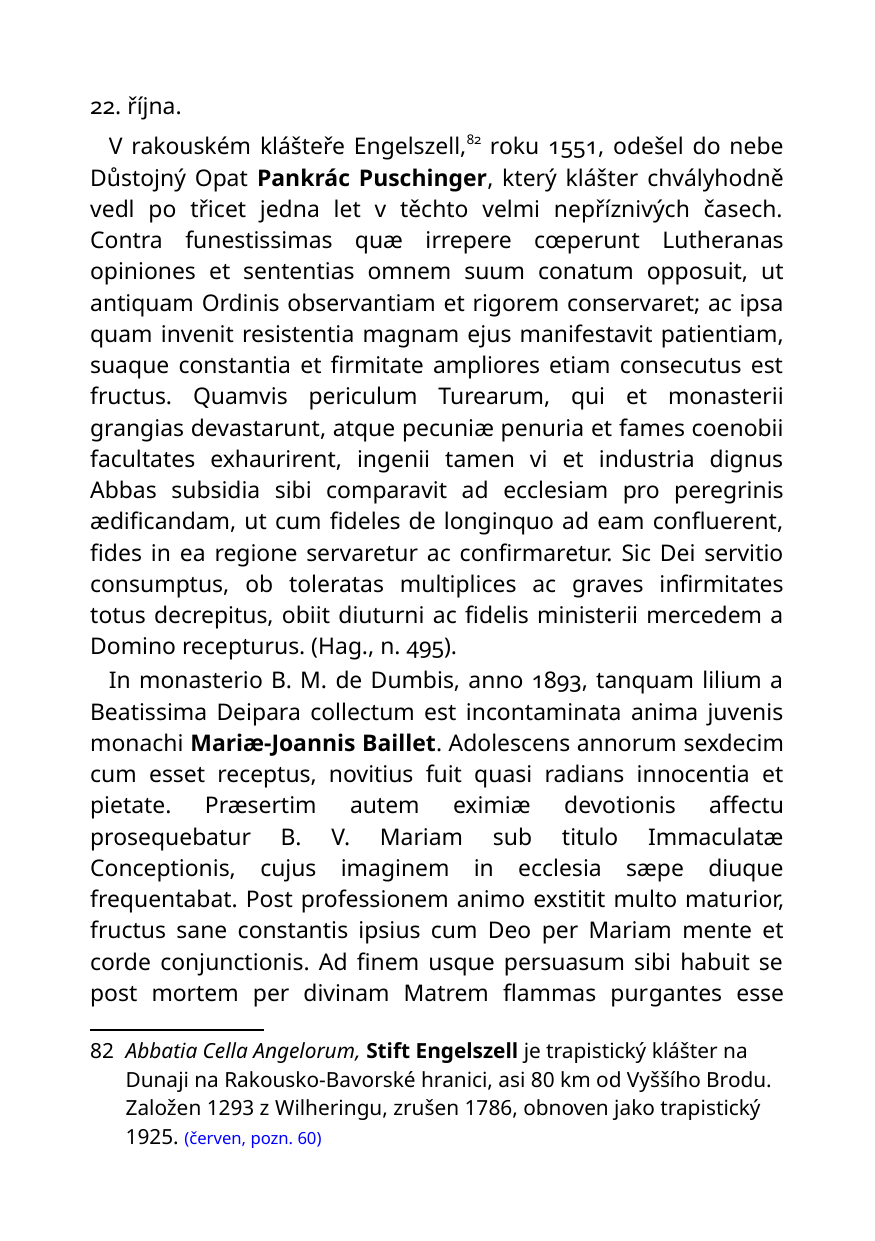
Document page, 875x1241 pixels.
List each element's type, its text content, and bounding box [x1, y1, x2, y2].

text Abbatia Cella Angelorum, Stift Engelszell je trapistický klášter na Dunaji na Rakousko-Bavorské hranici, asi 80 km od Vyššího Brodu. Založen 1293 z Wilheringu, zrušen 1786, obnoven jako trapistický 1925. (červen, pozn. 60) [90, 1036, 784, 1150]
text V rakouském klášteře Engelszell, roku 1551, odešel do nebe Důstojný Opat Pankrác Puschinger, který klášter chvályhodně vedl po třicet jedna let v těchto velmi nepříznivých časech. Contra funestissimas quæ irrepere cœperunt Lutheranas opiniones et sententias omnem suum conatum opposuit, ut antiquam Ordinis observantiam et rigorem conservaret; ac ipsa quam invenit resistentia magnam ejus manifestavit patientiam, suaque constantia et firmitate ampliores etiam consecutus est fructus. Quamvis periculum Turearum, qui et monasterii grangias devastarunt, atque pecuniæ penuria et fames coenobii facultates exhaurirent, ingenii tamen vi et industria dignus Abbas subsidia sibi comparavit ad ecclesiam pro peregrinis ædificandam, ut cum fideles de longinquo ad eam confluerent, fides in ea regione servaretur ac confirmaretur. Sic Dei servitio consumptus, ob toleratas multiplices ac graves infirmitates totus decrepitus, obiit diuturni ac fidelis ministerii mercedem a Domino rece­pturus. (Hag., n. 495). [90, 130, 784, 661]
text In monasterio B. M. de Dumbis, anno 1893, tanquam lilium a Beatissima Deipara collectum est incontaminata anima juvenis monachi Mariæ-Joannis Baillet. Adolescens annorum sexdecim cum esset receptus, novitius fuit quasi radians innocentia et pietate. Præsertim autem eximiæ devo­tionis affectu prosequebatur B. V. Mariam sub titulo Immaculatæ Conceptionis, cujus imaginem in ecclesia sæpe diuque frequentabat. Post professionem animo exstitit multo matu­rior, fructus sane constantis ipsius cum Deo per Mariam mente et corde conjunctionis. Ad finem usque persuasum sibi habuit se post mortem per divinam Matrem flammas pur­gantes esse [90, 664, 784, 1008]
text 22. října. [90, 90, 784, 121]
